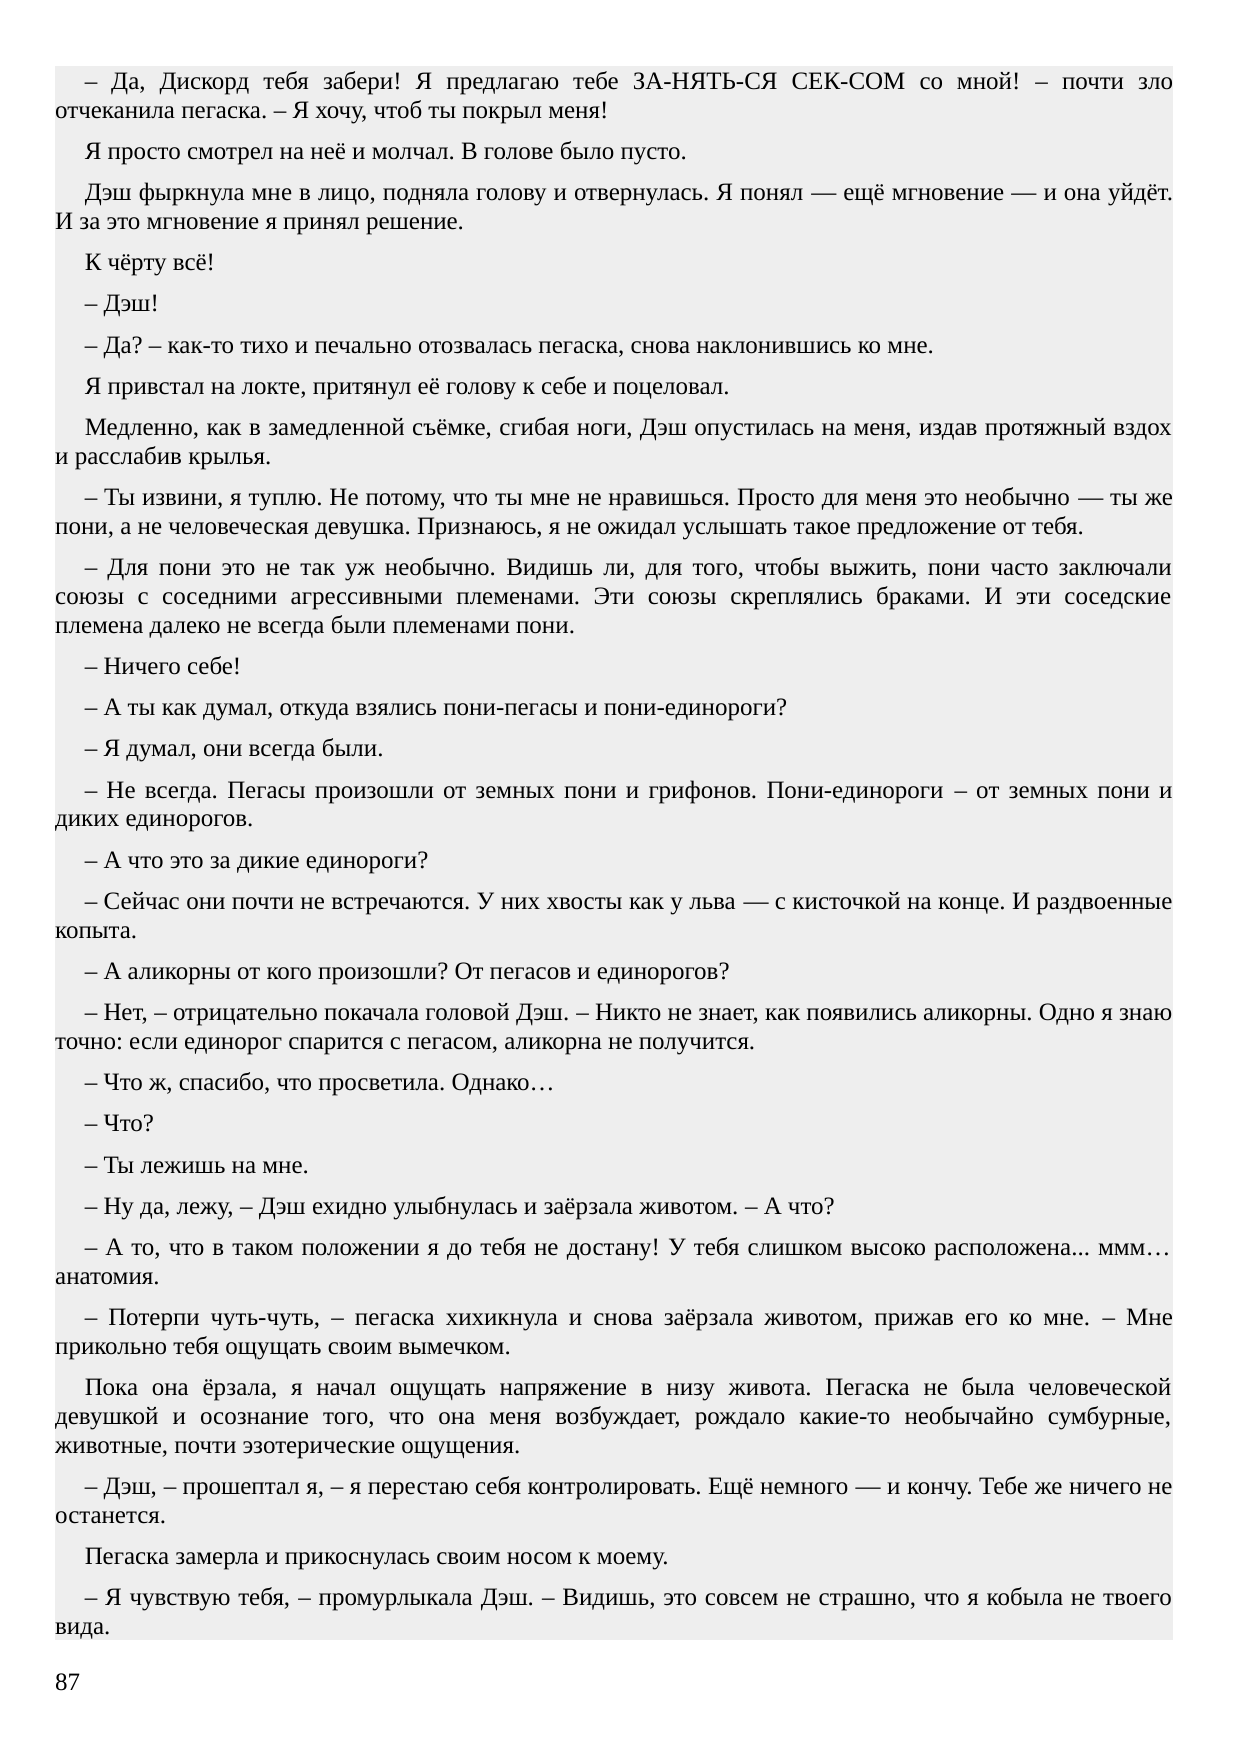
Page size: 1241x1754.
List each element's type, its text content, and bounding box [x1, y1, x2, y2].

text Пока она ёрзала, я начал ощущать напряжение в низу живота. Пегаска не была человеческой девушкой и осознание того, что она меня возбуждает, рождало какие-то необычайно сумбурные, животные, почти эзотерические ощущения. [55, 1372, 1173, 1458]
text – Дэш! [55, 288, 1173, 317]
text Дэш фыркнула мне в лицо, подняла голову и отвернулась. Я понял — ещё мгновение — и она уйдёт. И за это мгновение я принял решение. [55, 177, 1173, 235]
text – Не всегда. Пегасы произошли от земных пони и грифонов. Пони-единороги – от земных пони и диких единорогов. [55, 775, 1173, 832]
text – Дэш, – прошептал я, – я перестаю себя контролировать. Ещё немного — и кончу. Тебе же ничего не останется. [55, 1471, 1173, 1528]
text – Ты лежишь на мне. [55, 1150, 1173, 1178]
text – Да, Дискорд тебя забери! Я предлагаю тебе ЗА-НЯТЬ-СЯ СЕК-СОМ со мной! – почти зло отчеканила пегаска. – Я хочу, чтоб ты покрыл меня! [55, 66, 1173, 123]
text – Ну да, лежу, – Дэш ехидно улыбнулась и заёрзала животом. – А что? [55, 1191, 1173, 1220]
text – А то, что в таком положении я до тебя не достану! У тебя слишком высоко расположена... ммм… анатомия. [55, 1232, 1173, 1290]
text – Нет, – отрицательно покачала головой Дэш. – Никто не знает, как появились аликорны. Одно я знаю точно: если единорог спарится с пегасом, аликорна не получится. [55, 997, 1173, 1055]
text – Для пони это не так уж необычно. Видишь ли, для того, чтобы выжить, пони часто заключали союзы с соседними агрессивными племенами. Эти союзы скреплялись браками. И эти соседские племена далеко не всегда были племенами пони. [55, 552, 1173, 638]
text – Потерпи чуть-чуть, – пегаска хихикнула и снова заёрзала животом, прижав его ко мне. – Мне прикольно тебя ощущать своим вымечком. [55, 1302, 1173, 1360]
text – Да? – как-то тихо и печально отозвалась пегаска, снова наклонившись ко мне. [55, 330, 1173, 358]
text – А аликорны от кого произошли? От пегасов и единорогов? [55, 956, 1173, 985]
text – Я думал, они всегда были. [55, 733, 1173, 762]
text – А ты как думал, откуда взялись пони-пегасы и пони-единороги? [55, 692, 1173, 721]
text Медленно, как в замедленной съёмке, сгибая ноги, Дэш опустилась на меня, издав протяжный вздох и расслабив крылья. [55, 412, 1173, 470]
text – Ничего себе! [55, 651, 1173, 680]
text Я просто смотрел на неё и молчал. В голове было пусто. [55, 136, 1173, 165]
text К чёрту всё! [55, 247, 1173, 276]
text – Ты извини, я туплю. Не потому, что ты мне не нравишься. Просто для меня это необычно — ты же пони, а не человеческая девушка. Признаюсь, я не ожидал услышать такое предложение от тебя. [55, 482, 1173, 540]
text – Что? [55, 1108, 1173, 1137]
text – Я чувствую тебя, – промурлыкала Дэш. – Видишь, это совсем не страшно, что я кобыла не твоего вида. [55, 1582, 1173, 1640]
text – Сейчас они почти не встречаются. У них хвосты как у льва — с кисточкой на конце. И раздвоенные копыта. [55, 886, 1173, 943]
text Пегаска замерла и прикоснулась своим носом к моему. [55, 1541, 1173, 1570]
text Я привстал на локте, притянул её голову к себе и поцеловал. [55, 371, 1173, 400]
text – Что ж, спасибо, что просветила. Однако… [55, 1067, 1173, 1096]
text – А что это за дикие единороги? [55, 845, 1173, 873]
